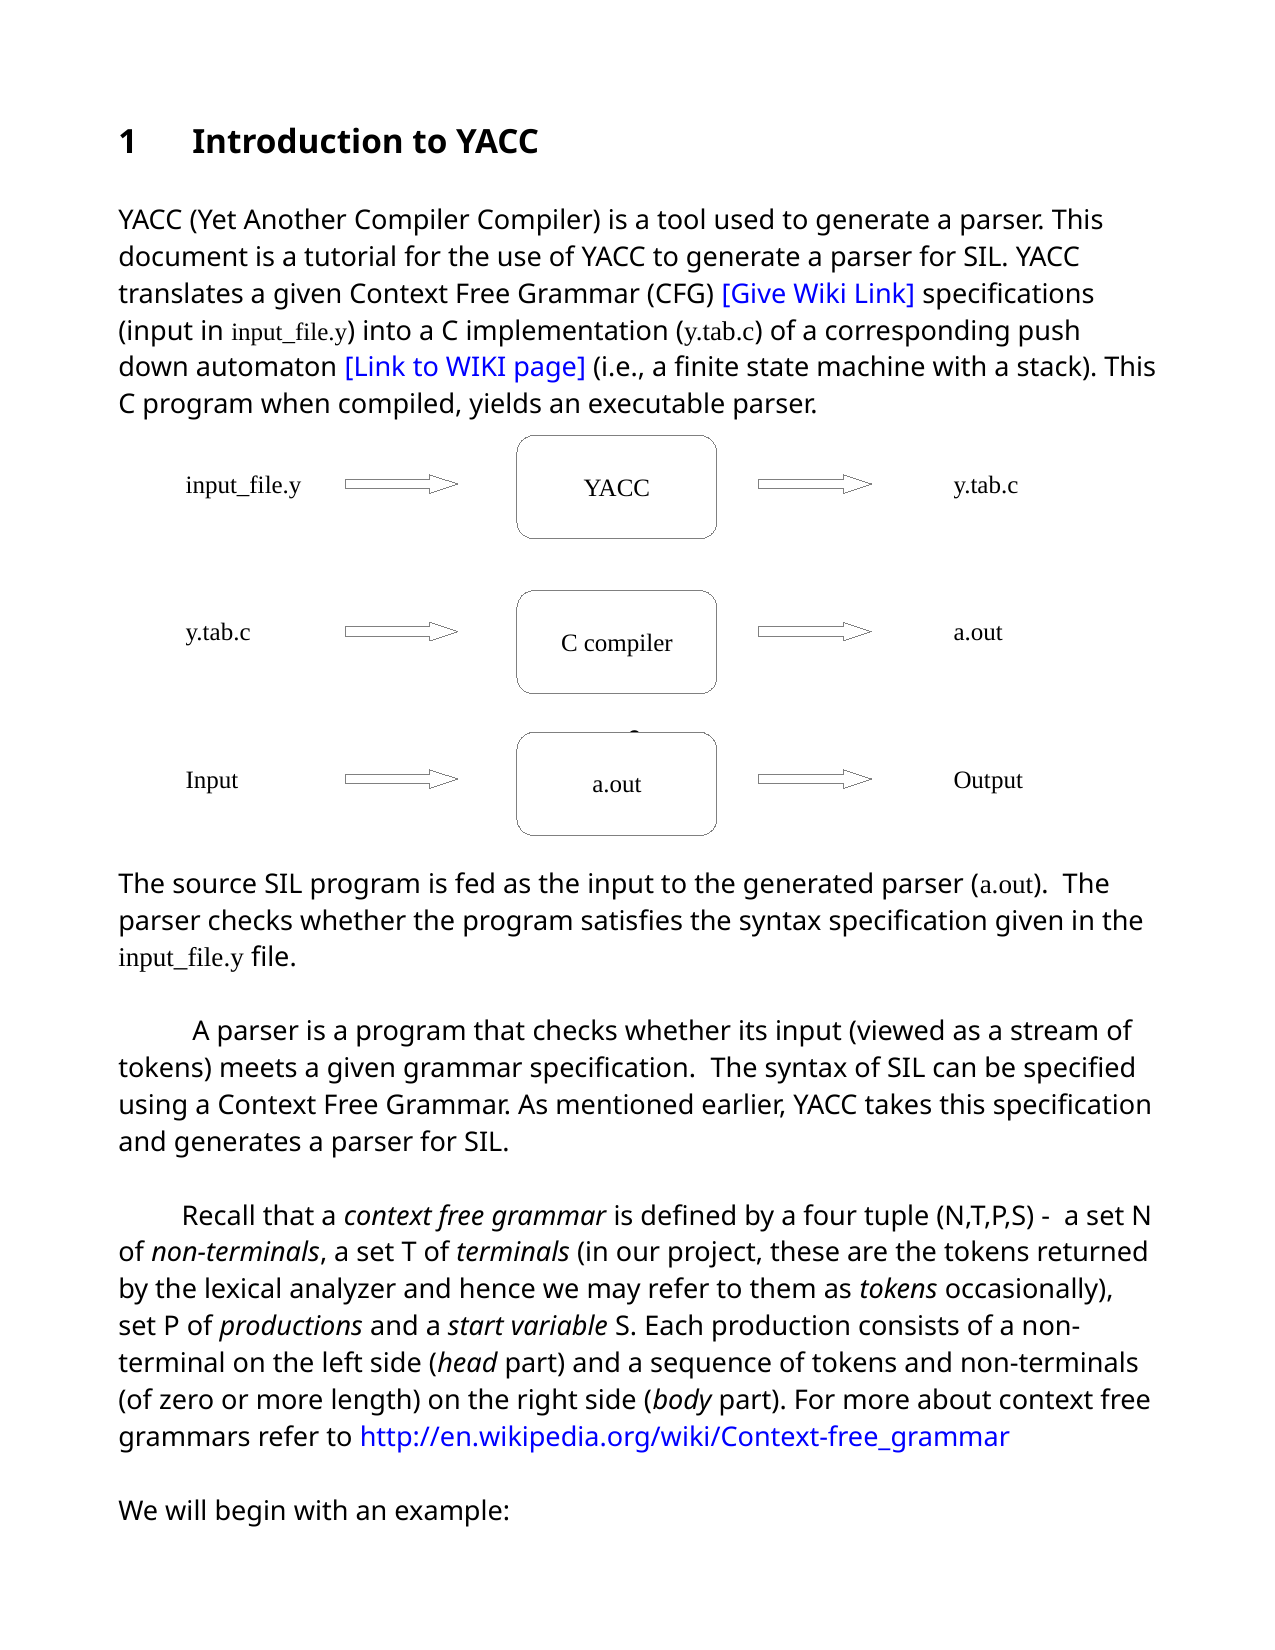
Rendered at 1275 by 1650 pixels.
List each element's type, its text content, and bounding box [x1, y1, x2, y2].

text Recall that a context free grammar is defined by a four tuple (N,T,P,S) - a set N of non-terminals, a set T of terminals (in our project, these are the tokens returned by the lexical analyzer and hence we may refer to them as tokens occasionally), set P of productions and a start variable S. Each production consists of a non-terminal on the left side (head part) and a sequence of tokens and non-terminals (of zero or more length) on the right side (body part). For more about context free grammars refer to http://en.wikipedia.org/wiki/Context-free_grammar [118, 1196, 1157, 1454]
text 1 Introduction to YACC [118, 118, 1157, 163]
text A parser is a program that checks whether its input (viewed as a stream of tokens) meets a given grammar specification. The syntax of SIL can be specified using a Context Free Grammar. As mentioned earlier, YACC takes this specification and generates a parser for SIL. [118, 1012, 1157, 1159]
text The source SIL program is fed as the input to the generated parser (a.out). The parser checks whether the program satisfies the syntax specification given in the input_file.y file. [118, 864, 1157, 975]
text YACC (Yet Another Compiler Compiler) is a tool used to generate a parser. This document is a tutorial for the use of YACC to generate a parser for SIL. YACC translates a given Context Free Grammar (CFG) [Give Wiki Link] specifications (input in input_file.y) into a C implementation (y.tab.c) of a corresponding push down automaton [Link to WIKI page] (i.e., a finite state machine with a stack). This C program when compiled, yields an executable parser. [118, 200, 1157, 422]
text We will begin with an example: [118, 1491, 1157, 1528]
text e [118, 717, 1157, 753]
